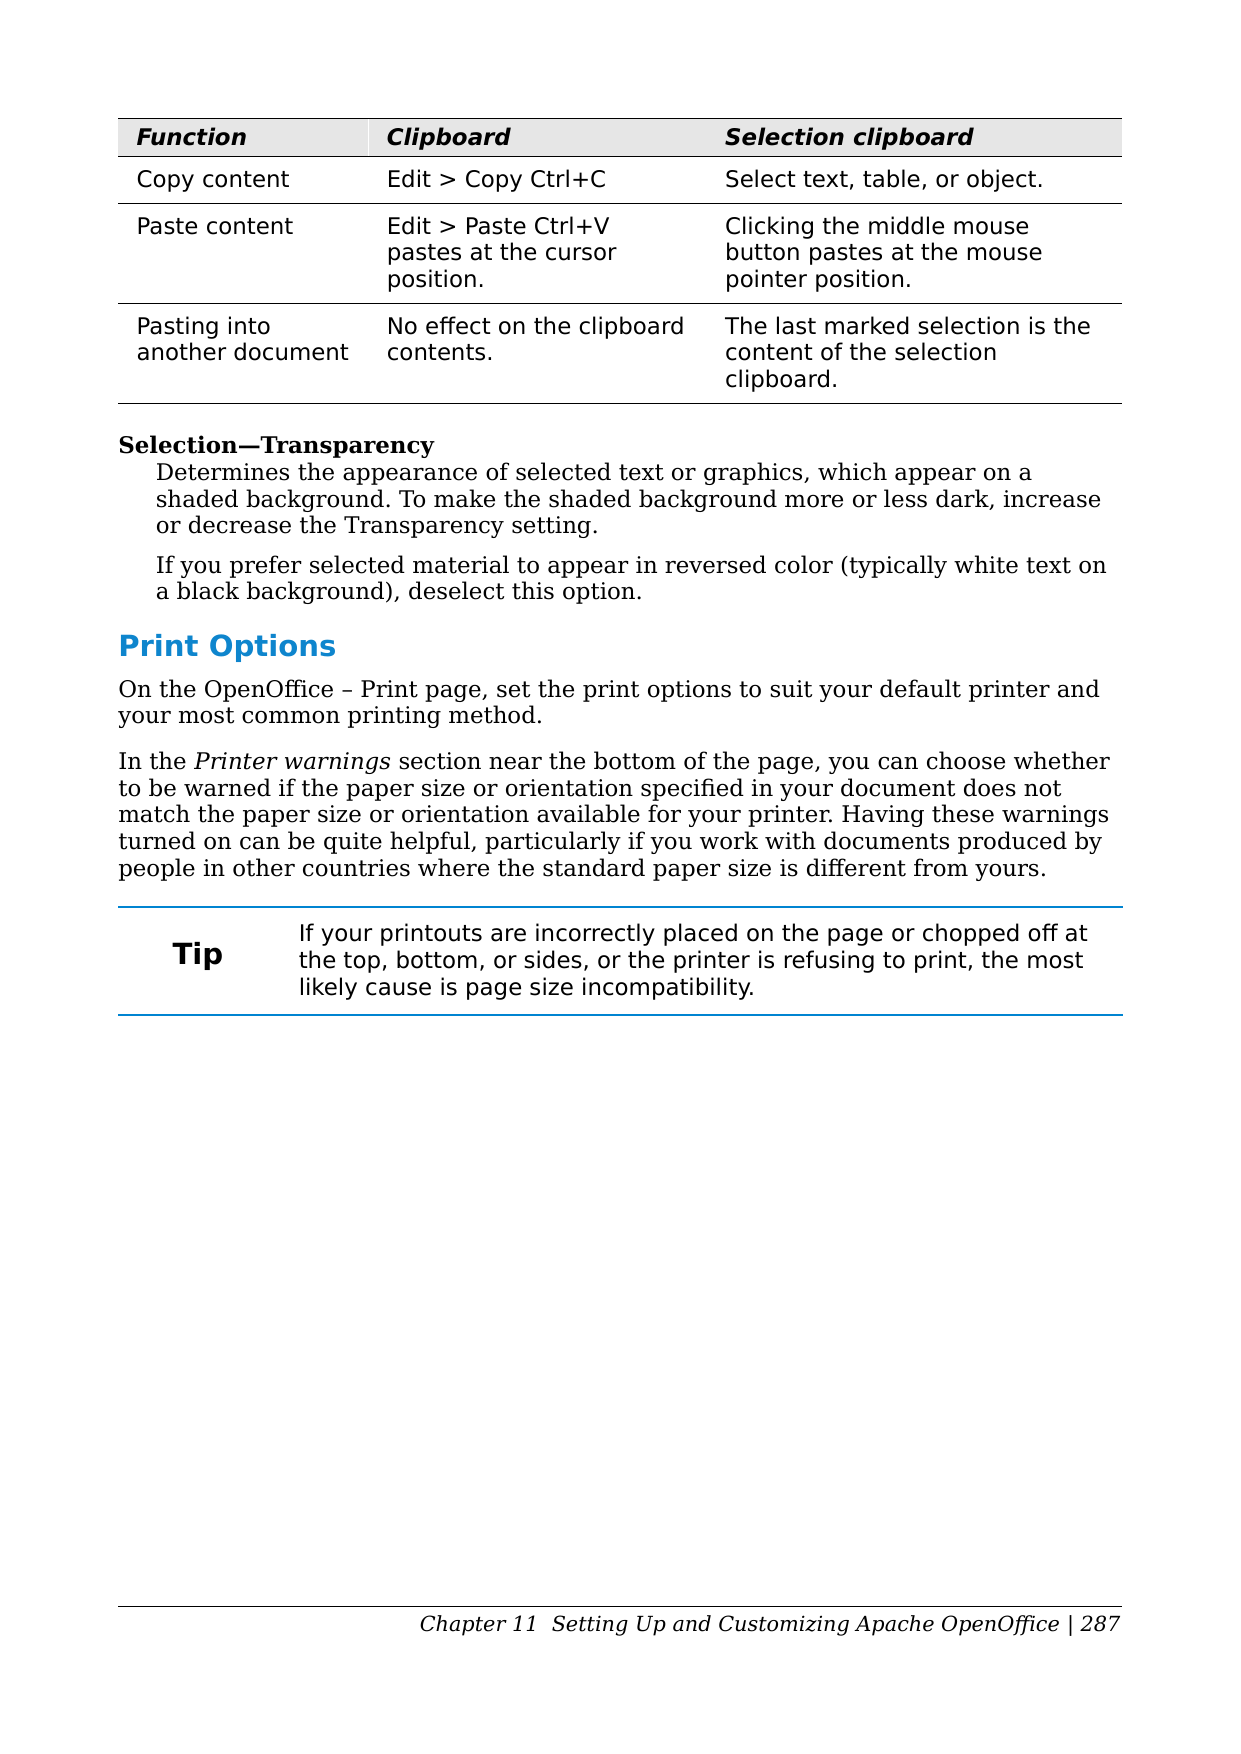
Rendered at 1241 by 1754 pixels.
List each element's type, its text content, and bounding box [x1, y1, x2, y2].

text Determines the appearance of selected text or graphics, which appear on a shaded background. To make the shaded background more or less dark, increase or decrease the Transparency setting. [156, 459, 1122, 539]
table_cell Select text, table, or object. [707, 157, 1122, 203]
table_header Tip [118, 908, 277, 1014]
text Selection—Transparency [118, 432, 1122, 459]
subtitle Print Options [118, 629, 1122, 663]
table_cell The last marked selection is the content of the selection clipboard. [707, 304, 1122, 403]
text In the Printer warnings section near the bottom of the page, you can choose whether to be warned if the paper size or orientation specified in your document does not match the paper size or orientation available for your printer. Having these warnings turned on can be quite helpful, particularly if you work with documents produced by people in other countries where the standard paper size is different from yours. [118, 748, 1122, 881]
table_cell No effect on the clipboard contents. [369, 304, 707, 403]
table_cell Edit > Copy Ctrl+C [369, 157, 707, 203]
table_header Function [118, 119, 368, 156]
table_header Clipboard [369, 119, 707, 156]
table_header If your printouts are incorrectly placed on the page or chopped off at the top, bottom, or sides, or the printer is refusing to print, the most likely cause is page size incompatibility. [277, 908, 1123, 1014]
text On the OpenOffice – Print page, set the print options to suit your default printer and your most common printing method. [118, 676, 1122, 729]
table_cell Clicking the middle mouse button pastes at the mouse pointer position. [707, 204, 1122, 303]
text If you prefer selected material to appear in reversed color (typically white text on a black background), deselect this option. [156, 552, 1122, 605]
table_header Selection clipboard [707, 119, 1122, 156]
table_cell Pasting into another document [118, 304, 368, 403]
table_cell Copy content [118, 157, 368, 203]
table_cell Edit > Paste Ctrl+V pastes at the cursor position. [369, 204, 707, 303]
table_cell Paste content [118, 204, 368, 303]
